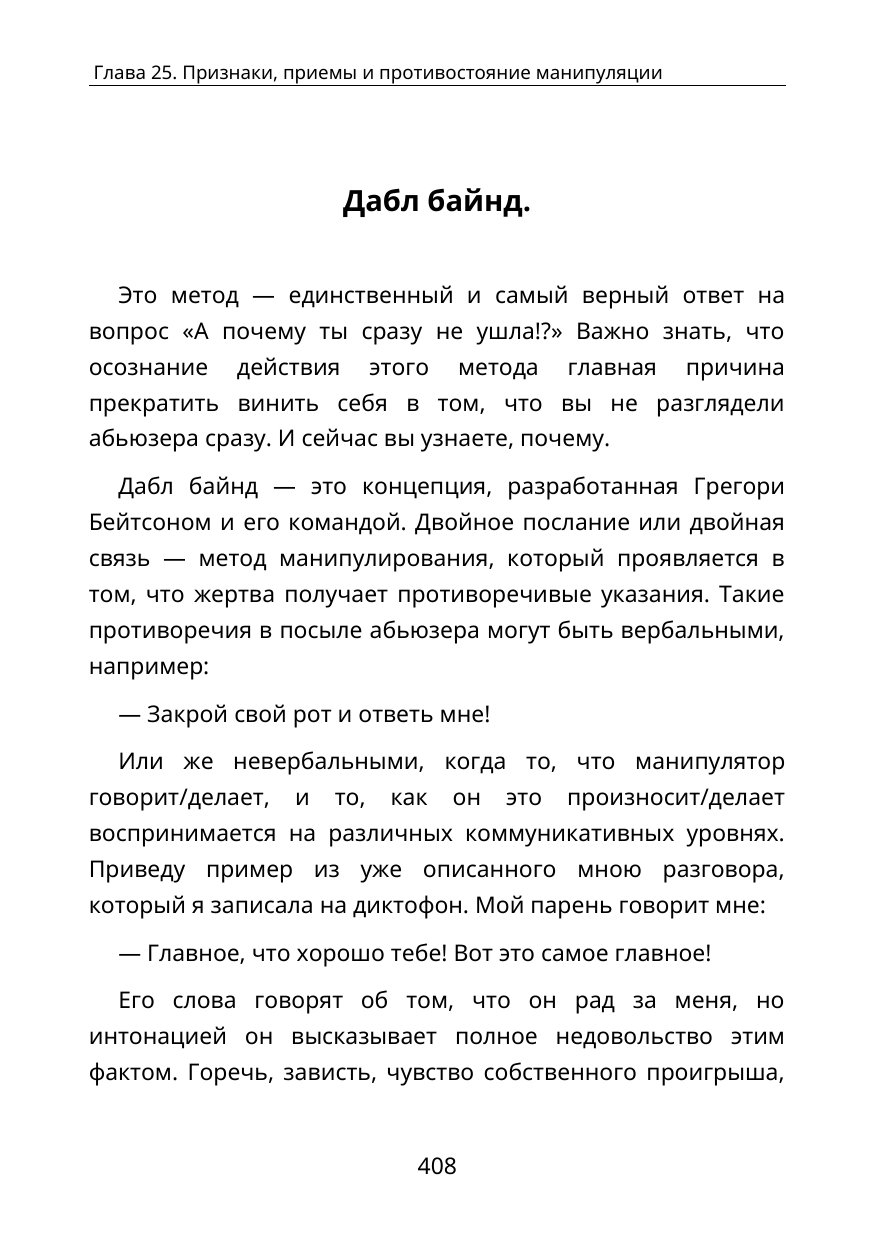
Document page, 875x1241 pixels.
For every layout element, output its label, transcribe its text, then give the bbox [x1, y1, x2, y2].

text Или же невербальными, когда то, что манипулятор говорит/делает, и то, как он это произносит/делает воспринимается на различных коммуникативных уровнях. Приведу пример из уже описанного мною разговора, который я записала на диктофон. Мой парень говорит мне: [88, 745, 786, 920]
text Дабл байнд — это концепция, разработанная Грегори Бейтсоном и его командой. Двойное послание или двойная связь — метод манипулирования, который проявляется в том, что жертва получает противоречивые указания. Такие противоречия в посыле абьюзера могут быть вербальными, например: [88, 470, 786, 681]
text Его слова говорят об том, что он рад за меня, но интонацией он высказывает полное недовольство этим фактом. Горечь, зависть, чувство собственного проигрыша, [88, 984, 786, 1087]
text — Главное, что хорошо тебе! Вот это самое главное! [88, 937, 786, 968]
subtitle Дабл байнд. [88, 177, 786, 219]
text — Закрой свой рот и ответь мне! [88, 697, 786, 729]
text Это метод — единственный и самый верный ответ на вопрос «А почему ты сразу не ушла!?» Важно знать, что осознание действия этого метода главная причина прекратить винить себя в том, что вы не разглядели абьюзера сразу. И сейчас вы узнаете, почему. [88, 279, 786, 454]
